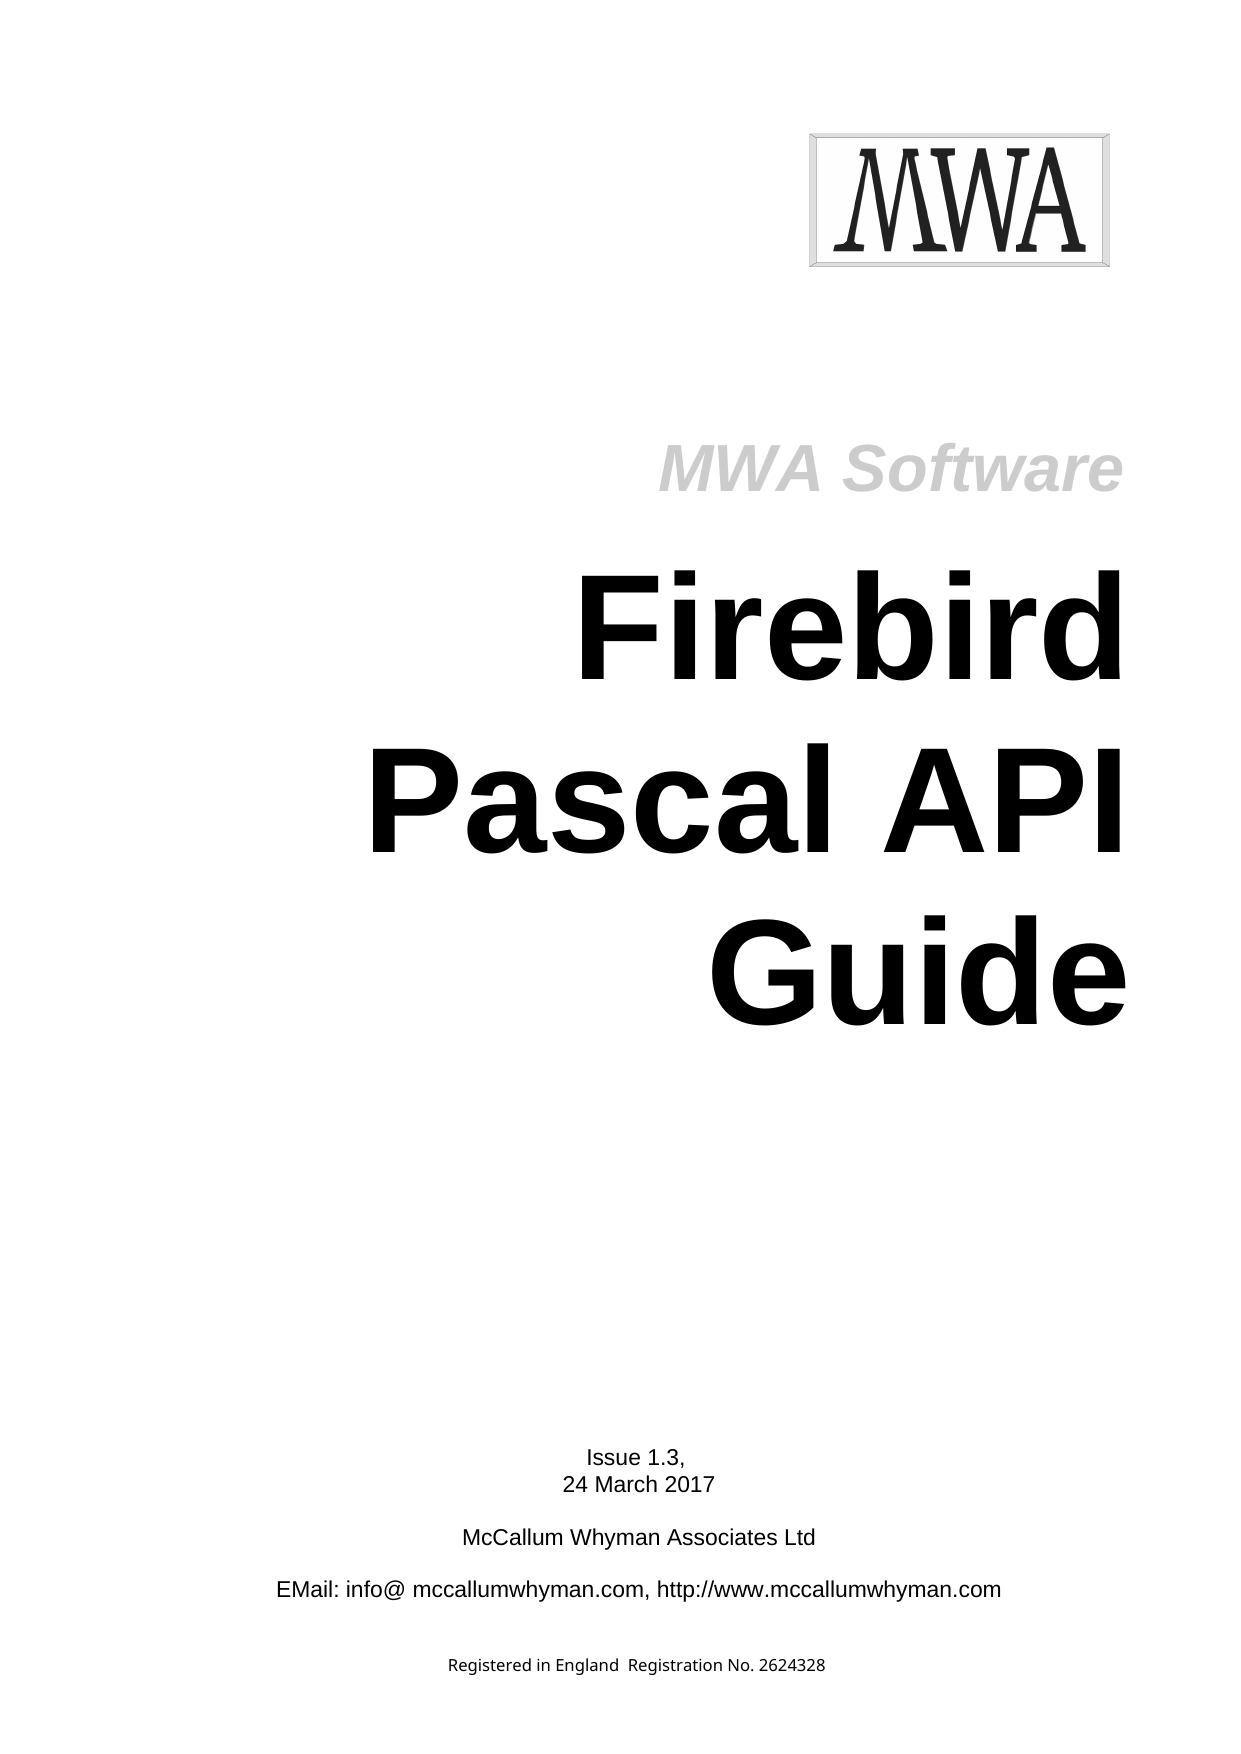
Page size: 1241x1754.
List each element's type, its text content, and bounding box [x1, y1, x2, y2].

text 24 March 2017 [150, 1471, 1128, 1497]
text McCallum Whyman Associates Ltd [150, 1523, 1128, 1550]
text EMail: info@ mccallumwhyman.com, http://www.mccallumwhyman.com [150, 1576, 1128, 1602]
text MWA Software [230, 429, 1131, 505]
text Issue 1.3, [150, 1444, 1128, 1471]
text Firebird Pascal API Guide [155, 505, 1131, 1056]
